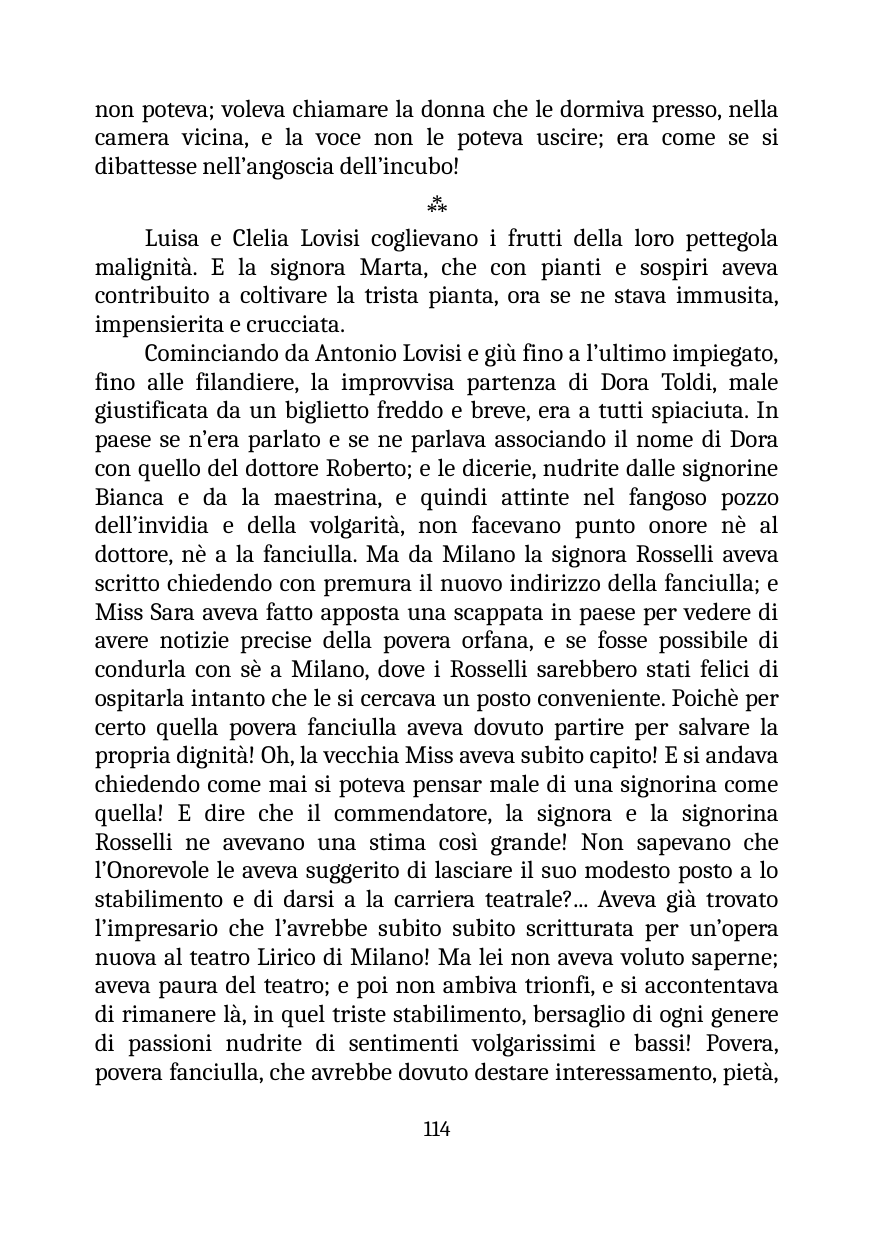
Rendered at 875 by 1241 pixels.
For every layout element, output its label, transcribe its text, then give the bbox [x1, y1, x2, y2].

text ⁂ [94, 192, 779, 218]
text Cominciando da Antonio Lovisi e giù fino a l’ultimo impiegato, fino alle filandiere, la improvvisa partenza di Dora Toldi, male giustificata da un biglietto freddo e breve, era a tutti spiaciuta. In paese se n’era parlato e se ne parlava associando il nome di Dora con quello del dottore Roberto; e le dicerie, nudrite dalle signorine Bianca e da la maestrina, e quindi attinte nel fangoso pozzo dell’invidia e della volgarità, non facevano punto onore nè al dottore, nè a la fanciulla. Ma da Milano la signora Rosselli aveva scritto chiedendo con premura il nuovo indirizzo della fanciulla; e Miss Sara aveva fatto apposta una scappata in paese per vedere di avere notizie precise della povera orfana, e se fosse possibile di condurla con sè a Milano, dove i Rosselli sarebbero stati felici di ospitarla intanto che le si cercava un posto conveniente. Poichè per certo quella povera fanciulla aveva dovuto partire per salvare la propria dignità! Oh, la vecchia Miss aveva subito capito! E si andava chiedendo come mai si poteva pensar male di una signorina come quella! E dire che il commendatore, la signora e la signorina Rosselli ne avevano una stima così grande! Non sapevano che l’Onorevole le aveva suggerito di lasciare il suo modesto posto a lo stabilimento e di darsi a la carriera teatrale?... Aveva già trovato l’impresario che l’avrebbe subito subito scritturata per un’opera nuova al teatro Lirico di Milano! Ma lei non aveva voluto saperne; aveva paura del teatro; e poi non ambiva trionfi, e si accontentava di rimanere là, in quel triste stabilimento, bersaglio di ogni genere di passioni nudrite di sentimenti volgarissimi e bassi! Povera, povera fanciulla, che avrebbe dovuto destare interessamento, pietà, [94, 339, 779, 1086]
text non poteva; voleva chiamare la donna che le dormiva presso, nella camera vicina, e la voce non le poteva uscire; era come se si dibattesse nell’angoscia dell’incubo! [94, 94, 779, 181]
text Luisa e Clelia Lovisi coglievano i frutti della loro pettegola malignità. E la signora Marta, che con pianti e sospiri aveva contribuito a coltivare la trista pianta, ora se ne stava immusita, impensierita e crucciata. [94, 224, 779, 339]
